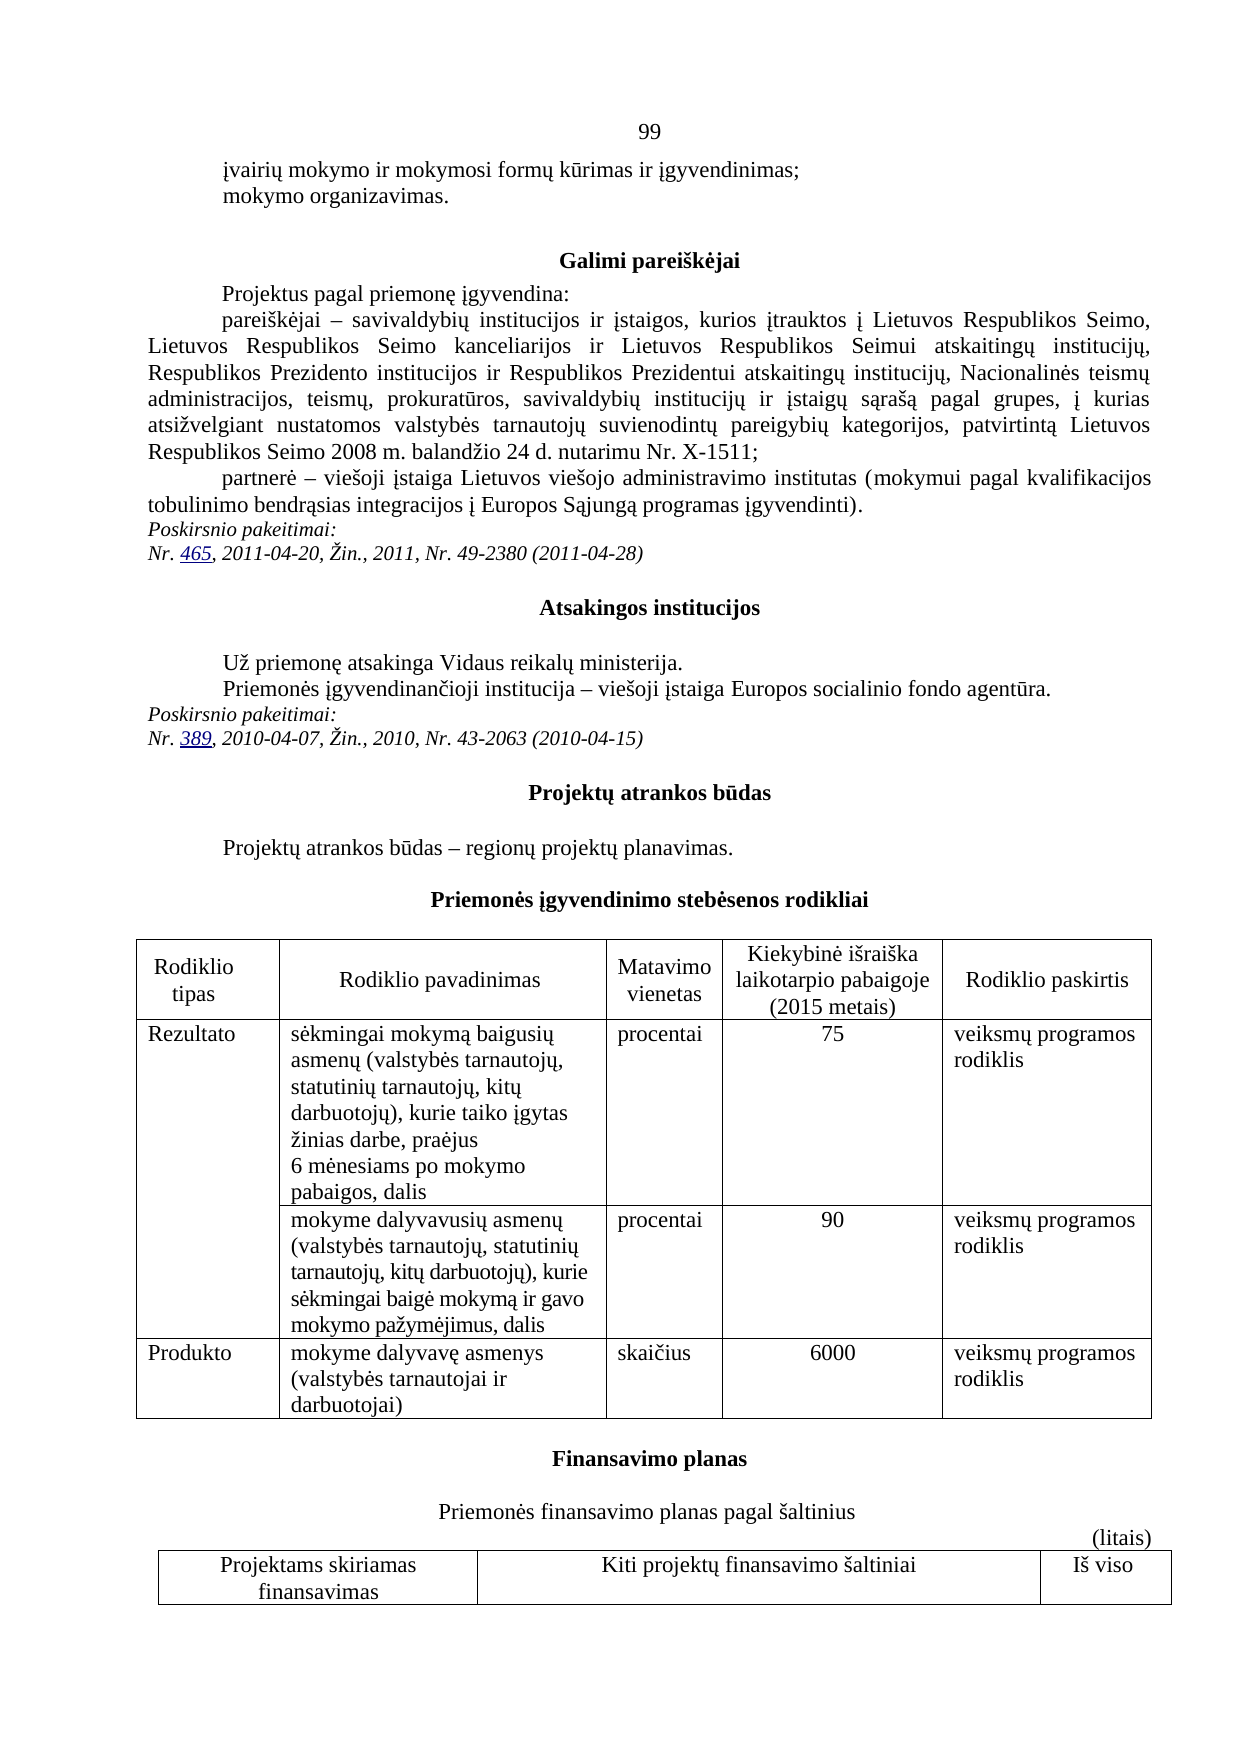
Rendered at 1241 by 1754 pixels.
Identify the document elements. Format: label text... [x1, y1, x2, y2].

text Projektų atrankos būdas [148, 778, 1152, 805]
table_cell Produkto [137, 1339, 279, 1418]
table_cell 75 [723, 1020, 942, 1205]
text Priemonės finansavimo planas pagal šaltinius [148, 1498, 1152, 1524]
text Galimi pareiškėjai [148, 247, 1152, 273]
text Priemonės įgyvendinančioji institucija – viešoji įstaiga Europos socialinio fondo agentūra. [148, 675, 1152, 702]
table_header Rodiklio paskirtis [943, 940, 1151, 1019]
text Nr. 465, 2011-04-20, Žin., 2011, Nr. 49-2380 (2011-04-28) [148, 541, 1152, 565]
text Projektus pagal priemonę įgyvendina: [148, 280, 1152, 306]
text Poskirsnio pakeitimai: [148, 517, 1152, 541]
table_header Rodiklio tipas [137, 940, 279, 1019]
table_cell mokyme dalyvavę asmenys (valstybės tarnautojai ir darbuotojai) [280, 1339, 606, 1418]
table_cell 6000 [723, 1339, 942, 1418]
text (litais) [148, 1524, 1152, 1550]
table_cell 90 [723, 1206, 942, 1337]
text pareiškėjai – savivaldybių institucijos ir įstaigos, kurios įtrauktos į Lietuvos Respublikos Seimo, Lietuvos Respublikos Seimo kanceliarijos ir Lietuvos Respublikos Seimui atskaitingų institucijų, Respublikos Prezidento institucijos ir Respublikos Prezidentui atskaitingų institucijų, Nacionalinės teismų administracijos, teismų, prokuratūros, savivaldybių institucijų ir įstaigų sąrašą pagal grupes, į kurias atsižvelgiant nustatomos valstybės tarnautojų suvienodintų pareigybių kategorijos, patvirtintą Lietuvos Respublikos Seimo 2008 m. balandžio 24 d. nutarimu Nr. X-1511; [148, 306, 1152, 464]
text Finansavimo planas [148, 1445, 1152, 1471]
table_header Rodiklio pavadinimas [280, 940, 606, 1019]
table_cell procentai [607, 1206, 722, 1337]
table_cell mokyme dalyvavusių asmenų (valstybės tarnautojų, statutinių tarnautojų, kitų darbuotojų), kurie sėkmingai baigė mokymą ir gavo mokymo pažymėjimus, dalis [280, 1206, 606, 1337]
table_cell Rezultato [137, 1020, 279, 1337]
table_cell veiksmų programos rodiklis [943, 1206, 1151, 1337]
table_cell sėkmingai mokymą baigusių asmenų (valstybės tarnautojų, statutinių tarnautojų, kitų darbuotojų), kurie taiko įgytas žinias darbe, praėjus 6 mėnesiams po mokymo pabaigos, dalis [280, 1020, 606, 1205]
text Projektų atrankos būdas – regionų projektų planavimas. [148, 834, 1152, 860]
text Atsakingos institucijos [148, 594, 1152, 620]
table_header Projektams skiriamas finansavimas [159, 1551, 477, 1604]
text Už priemonę atsakinga Vidaus reikalų ministerija. [148, 649, 1152, 675]
table_header Matavimo vienetas [607, 940, 722, 1019]
table_cell veiksmų programos rodiklis [943, 1339, 1151, 1418]
table_cell veiksmų programos rodiklis [943, 1020, 1151, 1205]
table_header Iš viso [1041, 1551, 1171, 1604]
table_header Kiekybinė išraiška laikotarpio pabaigoje (2015 metais) [723, 940, 942, 1019]
text mokymo organizavimas. [148, 182, 1152, 208]
table_cell procentai [607, 1020, 722, 1205]
table_header Kiti projektų finansavimo šaltiniai [478, 1551, 1040, 1604]
text Nr. 389, 2010-04-07, Žin., 2010, Nr. 43-2063 (2010-04-15) [148, 726, 1152, 750]
table_cell skaičius [607, 1339, 722, 1418]
text partnerė – viešoji įstaiga Lietuvos viešojo administravimo institutas (mokymui pagal kvalifikacijos tobulinimo bendrąsias integracijos į Europos Sąjungą programas įgyvendinti). [148, 464, 1152, 517]
text Priemonės įgyvendinimo stebėsenos rodikliai [148, 886, 1152, 913]
text įvairių mokymo ir mokymosi formų kūrimas ir įgyvendinimas; [148, 156, 1152, 182]
text Poskirsnio pakeitimai: [148, 702, 1152, 726]
